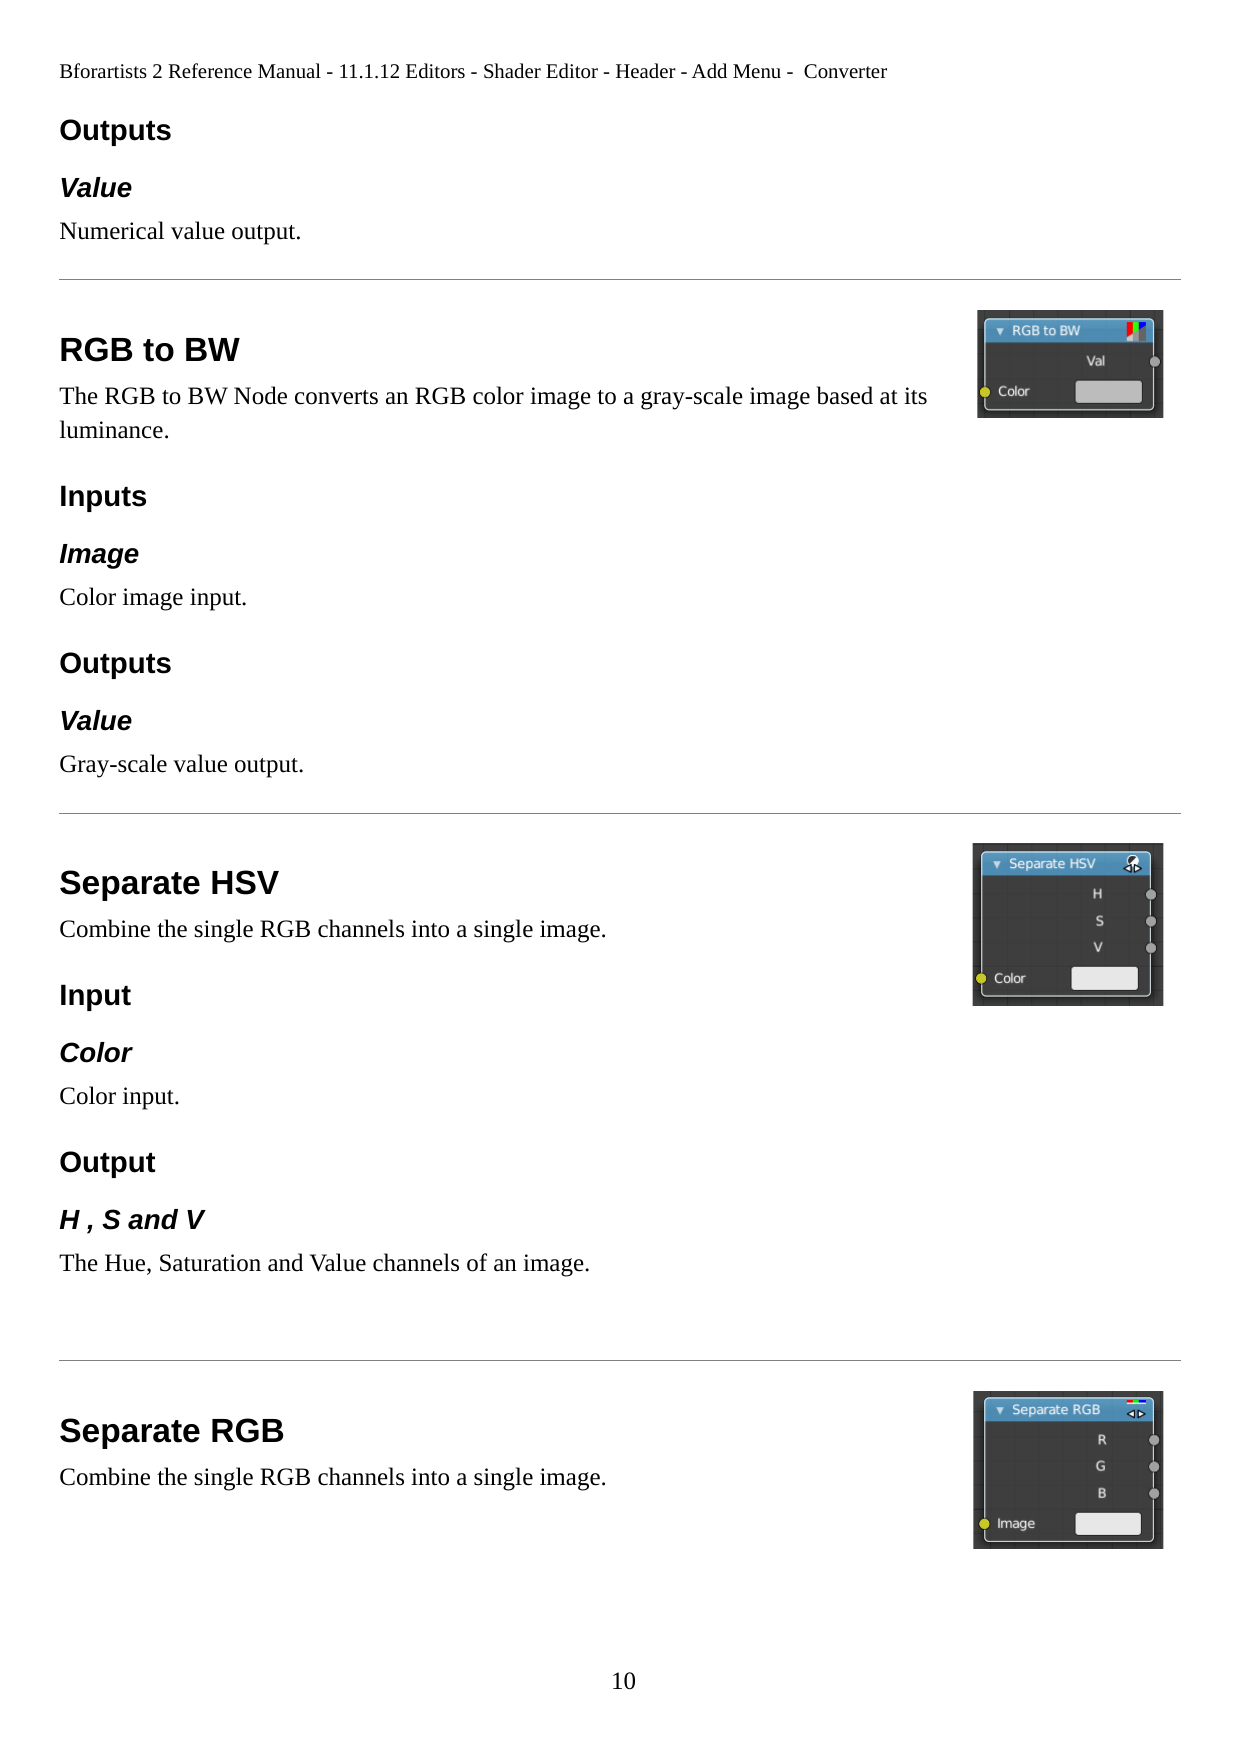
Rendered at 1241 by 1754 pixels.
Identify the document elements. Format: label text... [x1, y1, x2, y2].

text Gray-scale value output. [59, 749, 1181, 778]
subtitle [1164, 330, 1181, 368]
subtitle Outputs [59, 113, 1181, 146]
text Color image input. [59, 582, 1181, 611]
subtitle Output [59, 1144, 1181, 1178]
subtitle Image [59, 538, 1181, 570]
picture [972, 843, 1164, 1006]
subtitle Value [59, 704, 1181, 736]
subtitle [1164, 1411, 1181, 1449]
picture [977, 310, 1164, 418]
text The Hue, Saturation and Value channels of an image. [59, 1248, 1181, 1276]
subtitle Input [59, 978, 1181, 1012]
text The RGB to BW Node converts an RGB color image to a gray-scale image based at its luminance. [59, 381, 1181, 444]
subtitle RGB to BW [59, 330, 977, 368]
subtitle Separate HSV [59, 863, 972, 902]
text Numerical value output. [59, 216, 1181, 244]
text Combine the single RGB channels into a single image. [59, 1462, 973, 1491]
subtitle Separate RGB [59, 1411, 973, 1449]
text Color input. [59, 1081, 1181, 1110]
subtitle H , S and V [59, 1203, 1181, 1235]
text Combine the single RGB channels into a single image. [59, 914, 972, 943]
subtitle Inputs [59, 479, 1181, 513]
subtitle Color [59, 1037, 1181, 1068]
subtitle [1164, 863, 1181, 902]
subtitle Value [59, 171, 1181, 203]
picture [973, 1391, 1164, 1549]
subtitle Outputs [59, 646, 1181, 679]
